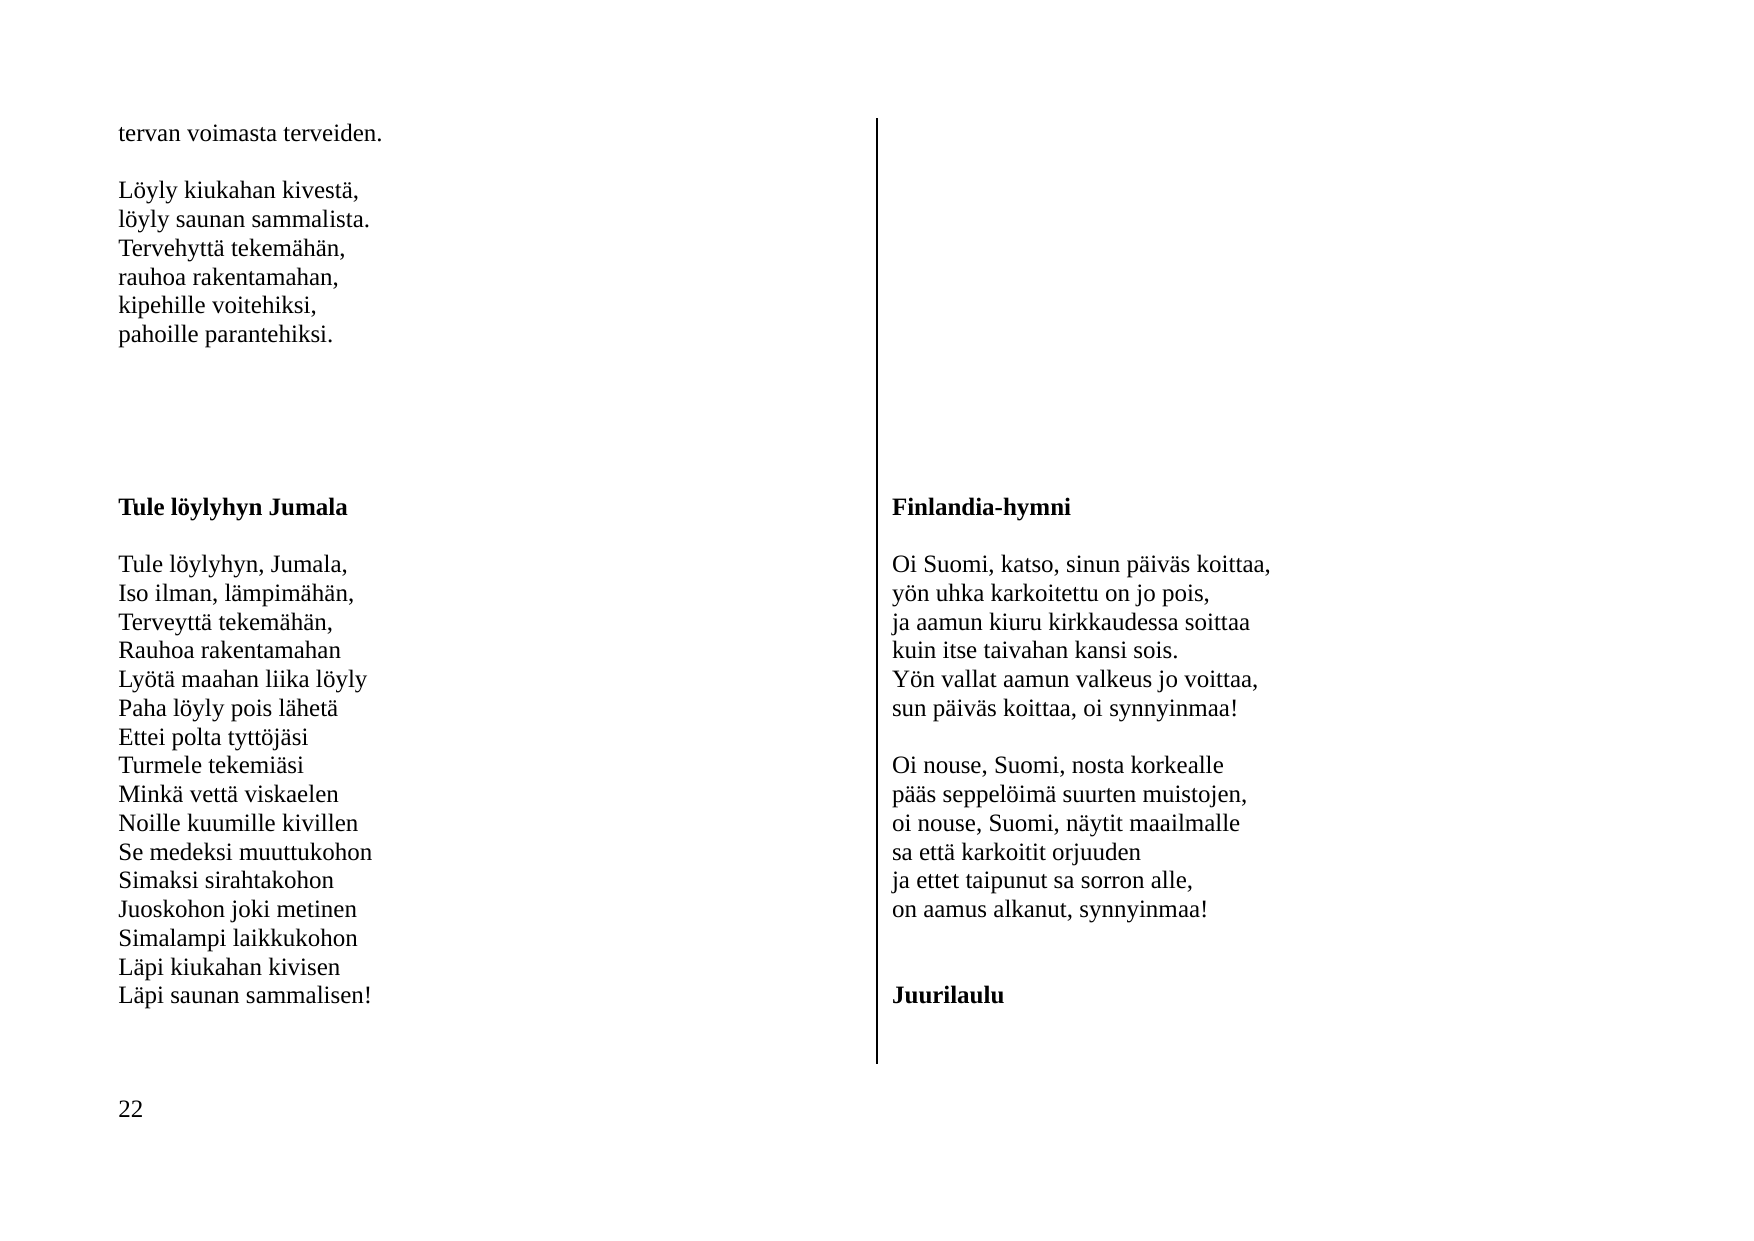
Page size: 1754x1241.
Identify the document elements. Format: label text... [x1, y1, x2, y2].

text kipehille voitehiksi, [118, 291, 862, 319]
text yön uhka karkoitettu on jo pois, [892, 578, 1635, 607]
text löyly saunan sammalista. [118, 204, 862, 233]
text Simaksi sirahtakohon [118, 866, 862, 894]
text Paha löyly pois lähetä [118, 693, 862, 722]
text Rauhoa rakentamahan [118, 636, 862, 664]
text kuin itse taivahan kansi sois. [892, 636, 1635, 664]
text Iso ilman, lämpimähän, [118, 578, 862, 607]
text Noille kuumille kivillen [118, 808, 862, 837]
text Simalampi laikkukohon [118, 923, 862, 952]
text oi nouse, Suomi, näytit maailmalle [892, 808, 1635, 837]
text sa että karkoitit orjuuden [892, 837, 1635, 866]
text Finlandia-hymni [892, 492, 1635, 521]
text Tervehyttä tekemähän, [118, 233, 862, 262]
text on aamus alkanut, synnyinmaa! [892, 894, 1635, 923]
text Terveyttä tekemähän, [118, 607, 862, 636]
text Yön vallat aamun valkeus jo voittaa, [892, 664, 1635, 693]
text Löyly kiukahan kivestä, [118, 176, 862, 204]
text Ettei polta tyttöjäsi [118, 722, 862, 751]
text Minkä vettä viskaelen [118, 779, 862, 808]
text Läpi kiukahan kivisen [118, 952, 862, 981]
text Tule löylyhyn Jumala [118, 492, 862, 521]
text pääs seppelöimä suurten muistojen, [892, 779, 1635, 808]
text Oi Suomi, katso, sinun päiväs koittaa, [892, 549, 1635, 578]
text sun päiväs koittaa, oi synnyinmaa! [892, 693, 1635, 722]
text Juurilaulu [892, 981, 1635, 1009]
text Lyötä maahan liika löyly [118, 664, 862, 693]
text Tule löylyhyn, Jumala, [118, 549, 862, 578]
text Läpi saunan sammalisen! [118, 981, 862, 1009]
text tervan voimasta terveiden. [118, 118, 862, 147]
text ja aamun kiuru kirkkaudessa soittaa [892, 607, 1635, 636]
text Oi nouse, Suomi, nosta korkealle [892, 751, 1635, 779]
text pahoille parantehiksi. [118, 319, 862, 348]
text Se medeksi muuttukohon [118, 837, 862, 866]
text ja ettet taipunut sa sorron alle, [892, 866, 1635, 894]
text Turmele tekemiäsi [118, 751, 862, 779]
text Juoskohon joki metinen [118, 894, 862, 923]
text rauhoa rakentamahan, [118, 262, 862, 291]
